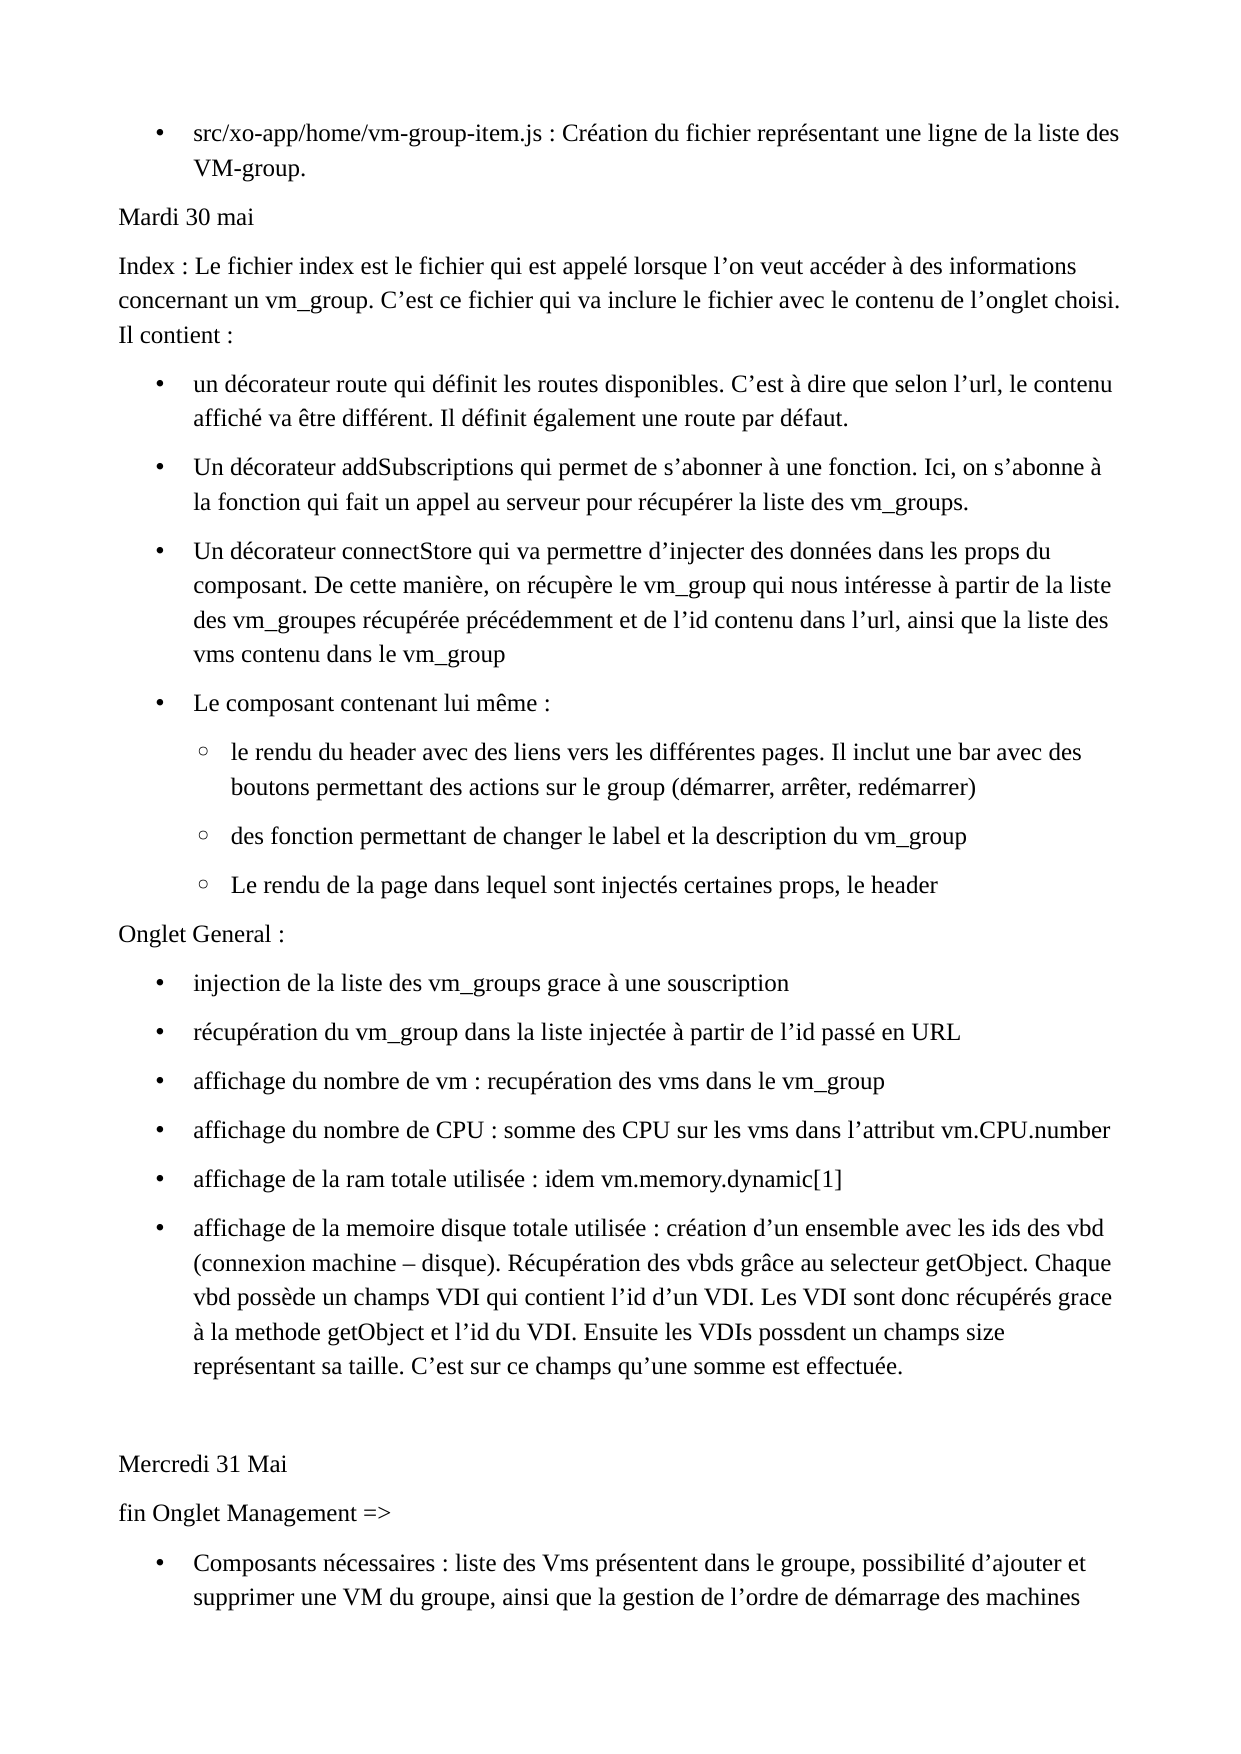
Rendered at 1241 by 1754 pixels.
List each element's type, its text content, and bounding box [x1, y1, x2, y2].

list affichage de la ram totale utilisée : idem vm.memory.dynamic[1] [156, 1164, 1122, 1193]
list un décorateur route qui définit les routes disponibles. C’est à dire que selon l’url, le contenu affiché va être différent. Il définit également une route par défaut. [156, 369, 1122, 432]
list Le rendu de la page dans lequel sont injectés certaines props, le header [193, 870, 1122, 899]
list affichage de la memoire disque totale utilisée : création d’un ensemble avec les ids des vbd (connexion machine – disque). Récupération des vbds grâce au selecteur getObject. Chaque vbd possède un champs VDI qui contient l’id d’un VDI. Les VDI sont donc récupérés grace à la methode getObject et l’id du VDI. Ensuite les VDIs possdent un champs size représentant sa taille. C’est sur ce champs qu’une somme est effectuée. [156, 1213, 1122, 1380]
list le rendu du header avec des liens vers les différentes pages. Il inclut une bar avec des boutons permettant des actions sur le group (démarrer, arrêter, redémarrer) [193, 737, 1122, 801]
text Index : Le fichier index est le fichier qui est appelé lorsque l’on veut accéder à des informations concernant un vm_group. C’est ce fichier qui va inclure le fichier avec le contenu de l’onglet choisi. Il contient : [118, 251, 1122, 348]
list injection de la liste des vm_groups grace à une souscription [156, 968, 1122, 997]
list src/xo-app/home/vm-group-item.js : Création du fichier représentant une ligne de la liste des VM-group. [156, 118, 1122, 181]
list des fonction permettant de changer le label et la description du vm_group [193, 821, 1122, 850]
text Mercredi 31 Mai [118, 1449, 1122, 1478]
list affichage du nombre de CPU : somme des CPU sur les vms dans l’attribut vm.CPU.number [156, 1115, 1122, 1144]
text Mardi 30 mai [118, 202, 1122, 230]
list Un décorateur addSubscriptions qui permet de s’abonner à une fonction. Ici, on s’abonne à la fonction qui fait un appel au serveur pour récupérer la liste des vm_groups. [156, 452, 1122, 516]
text fin Onglet Management => [118, 1498, 1122, 1527]
list récupération du vm_group dans la liste injectée à partir de l’id passé en URL [156, 1017, 1122, 1046]
list Le composant contenant lui même : [156, 688, 1122, 717]
list affichage du nombre de vm : recupération des vms dans le vm_group [156, 1066, 1122, 1095]
list Composants nécessaires : liste des Vms présentent dans le groupe, possibilité d’ajouter et supprimer une VM du groupe, ainsi que la gestion de l’ordre de démarrage des machines [156, 1548, 1122, 1611]
list Un décorateur connectStore qui va permettre d’injecter des données dans les props du composant. De cette manière, on récupère le vm_group qui nous intéresse à partir de la liste des vm_groupes récupérée précédemment et de l’id contenu dans l’url, ainsi que la liste des vms contenu dans le vm_group [156, 536, 1122, 668]
text Onglet General : [118, 919, 1122, 948]
